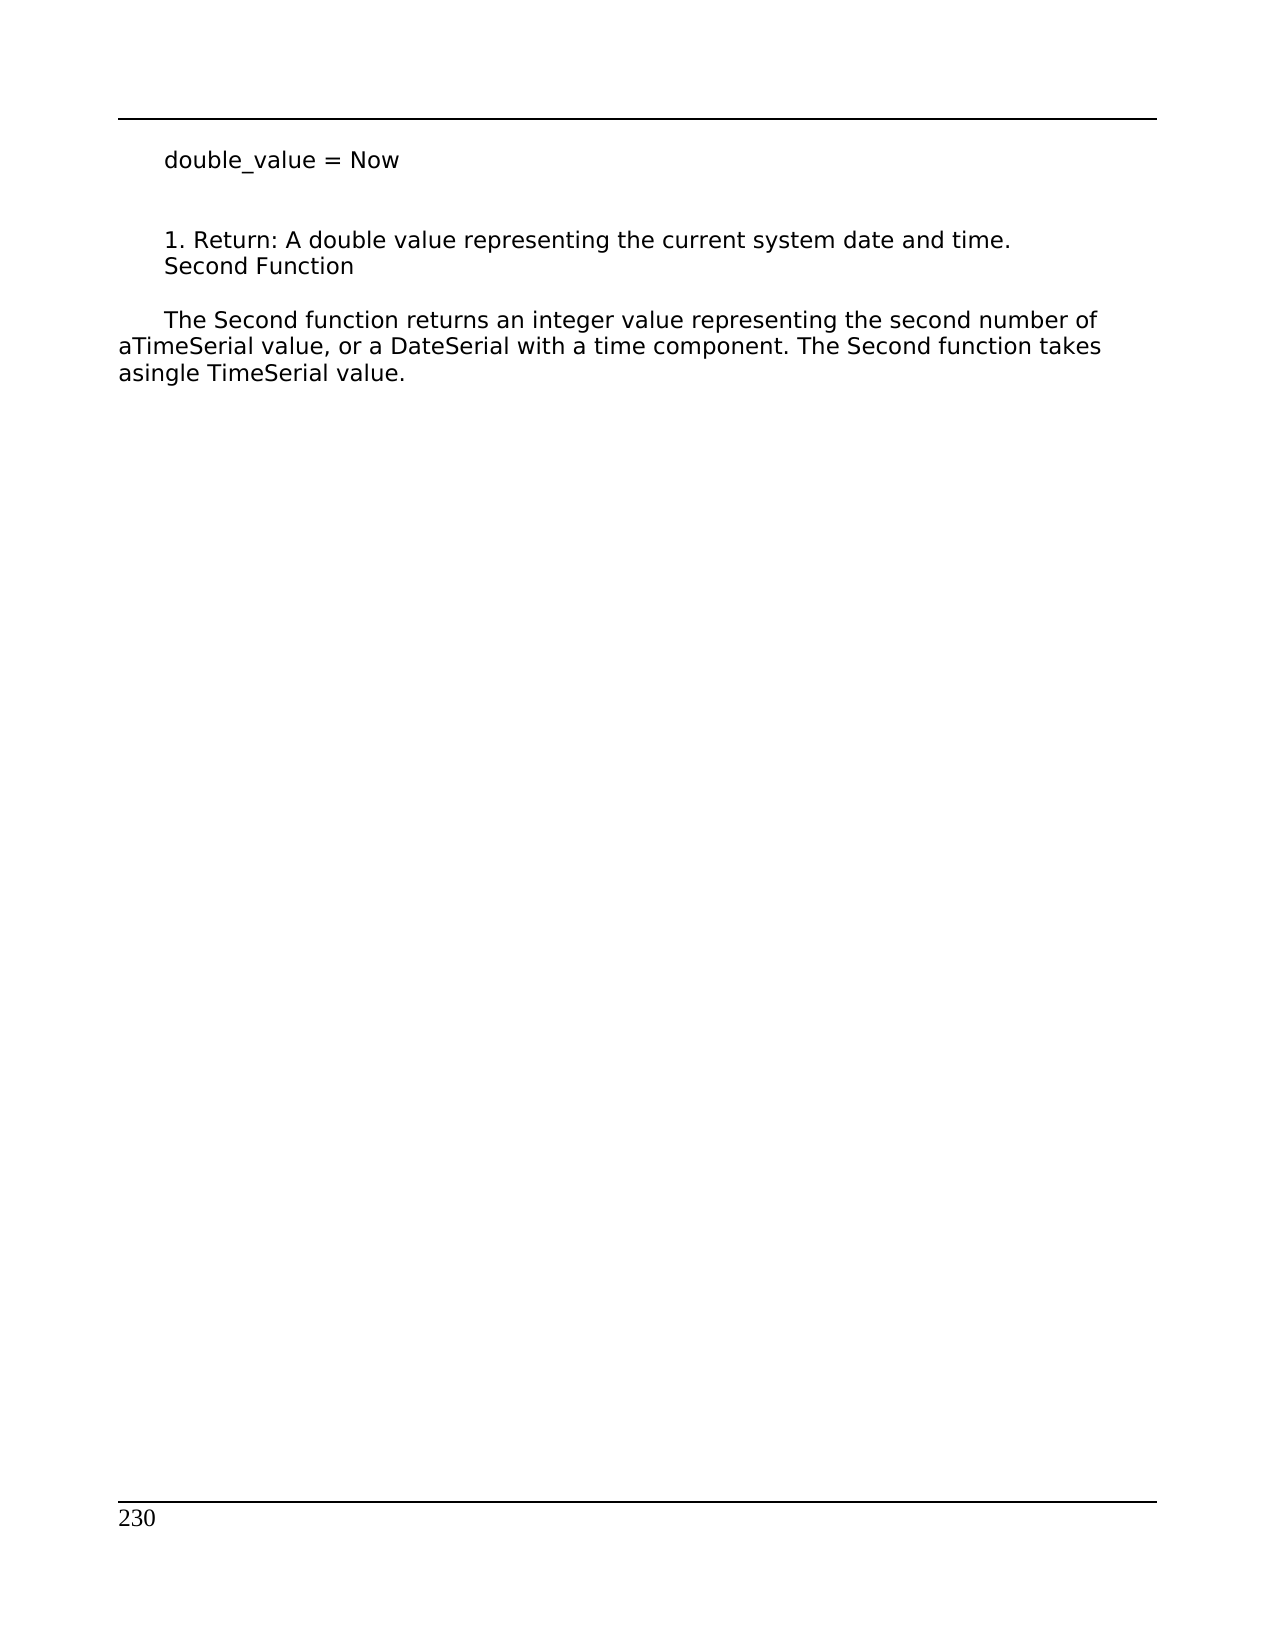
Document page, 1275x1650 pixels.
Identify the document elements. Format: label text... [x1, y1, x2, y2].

text 1. Return: A double value representing the current system date and time. [118, 227, 1157, 253]
text The Second function returns an integer value representing the second number of aTimeSerial value, or a DateSerial with a time component. The Second function takes asingle TimeSerial value. [118, 307, 1157, 387]
text double_value = Now [118, 147, 1157, 173]
text Second Function [118, 253, 1157, 280]
